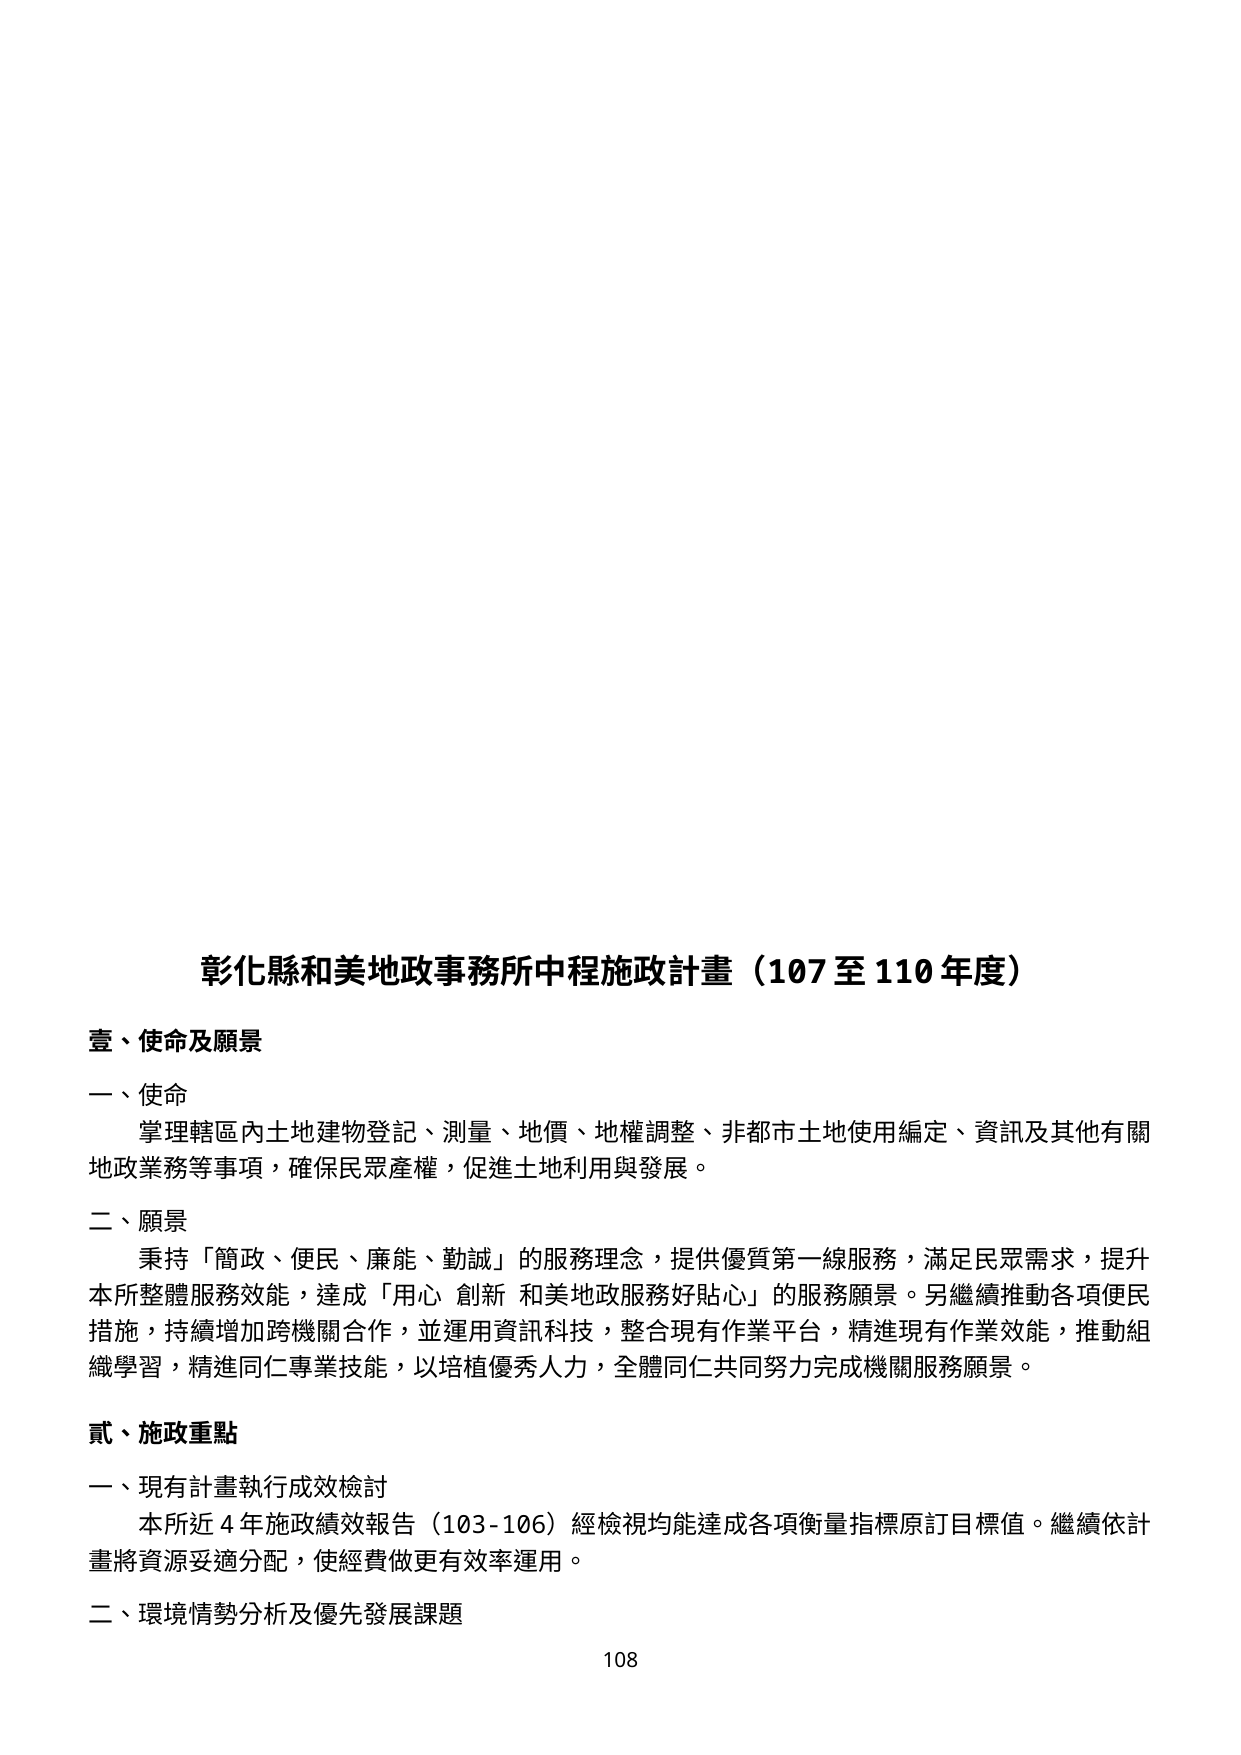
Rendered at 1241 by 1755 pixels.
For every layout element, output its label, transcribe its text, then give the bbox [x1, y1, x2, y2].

text 彰化縣和美地政事務所中程施政計畫（107至110年度） [89, 950, 1152, 992]
text 掌理轄區內土地建物登記、測量、地價、地權調整、非都市土地使用編定、資訊及其他有關地政業務等事項，確保民眾產權，促進土地利用與發展。 [89, 1112, 1152, 1185]
text 本所近4年施政績效報告（103-106）經檢視均能達成各項衡量指標原訂目標值。繼續依計畫將資源妥適分配，使經費做更有效率運用。 [89, 1505, 1152, 1577]
text 秉持「簡政、便民、廉能、勤誠」的服務理念，提供優質第一線服務，滿足民眾需求，提升本所整體服務效能，達成「用心 創新 和美地政服務好貼心」的服務願景。另繼續推動各項便民措施，持續增加跨機關合作，並運用資訊科技，整合現有作業平台，精進現有作業效能，推動組織學習，精進同仁專業技能，以培植優秀人力，全體同仁共同努力完成機關服務願景。 [89, 1239, 1152, 1384]
text 一、使命 [89, 1071, 1152, 1112]
text 一、現有計畫執行成效檢討 [89, 1463, 1152, 1505]
text 二、願景 [89, 1197, 1152, 1239]
text 貳、施政重點 [89, 1409, 1152, 1451]
text 壹、使命及願景 [89, 1017, 1152, 1058]
text 二、環境情勢分析及優先發展課題 [89, 1590, 1152, 1632]
